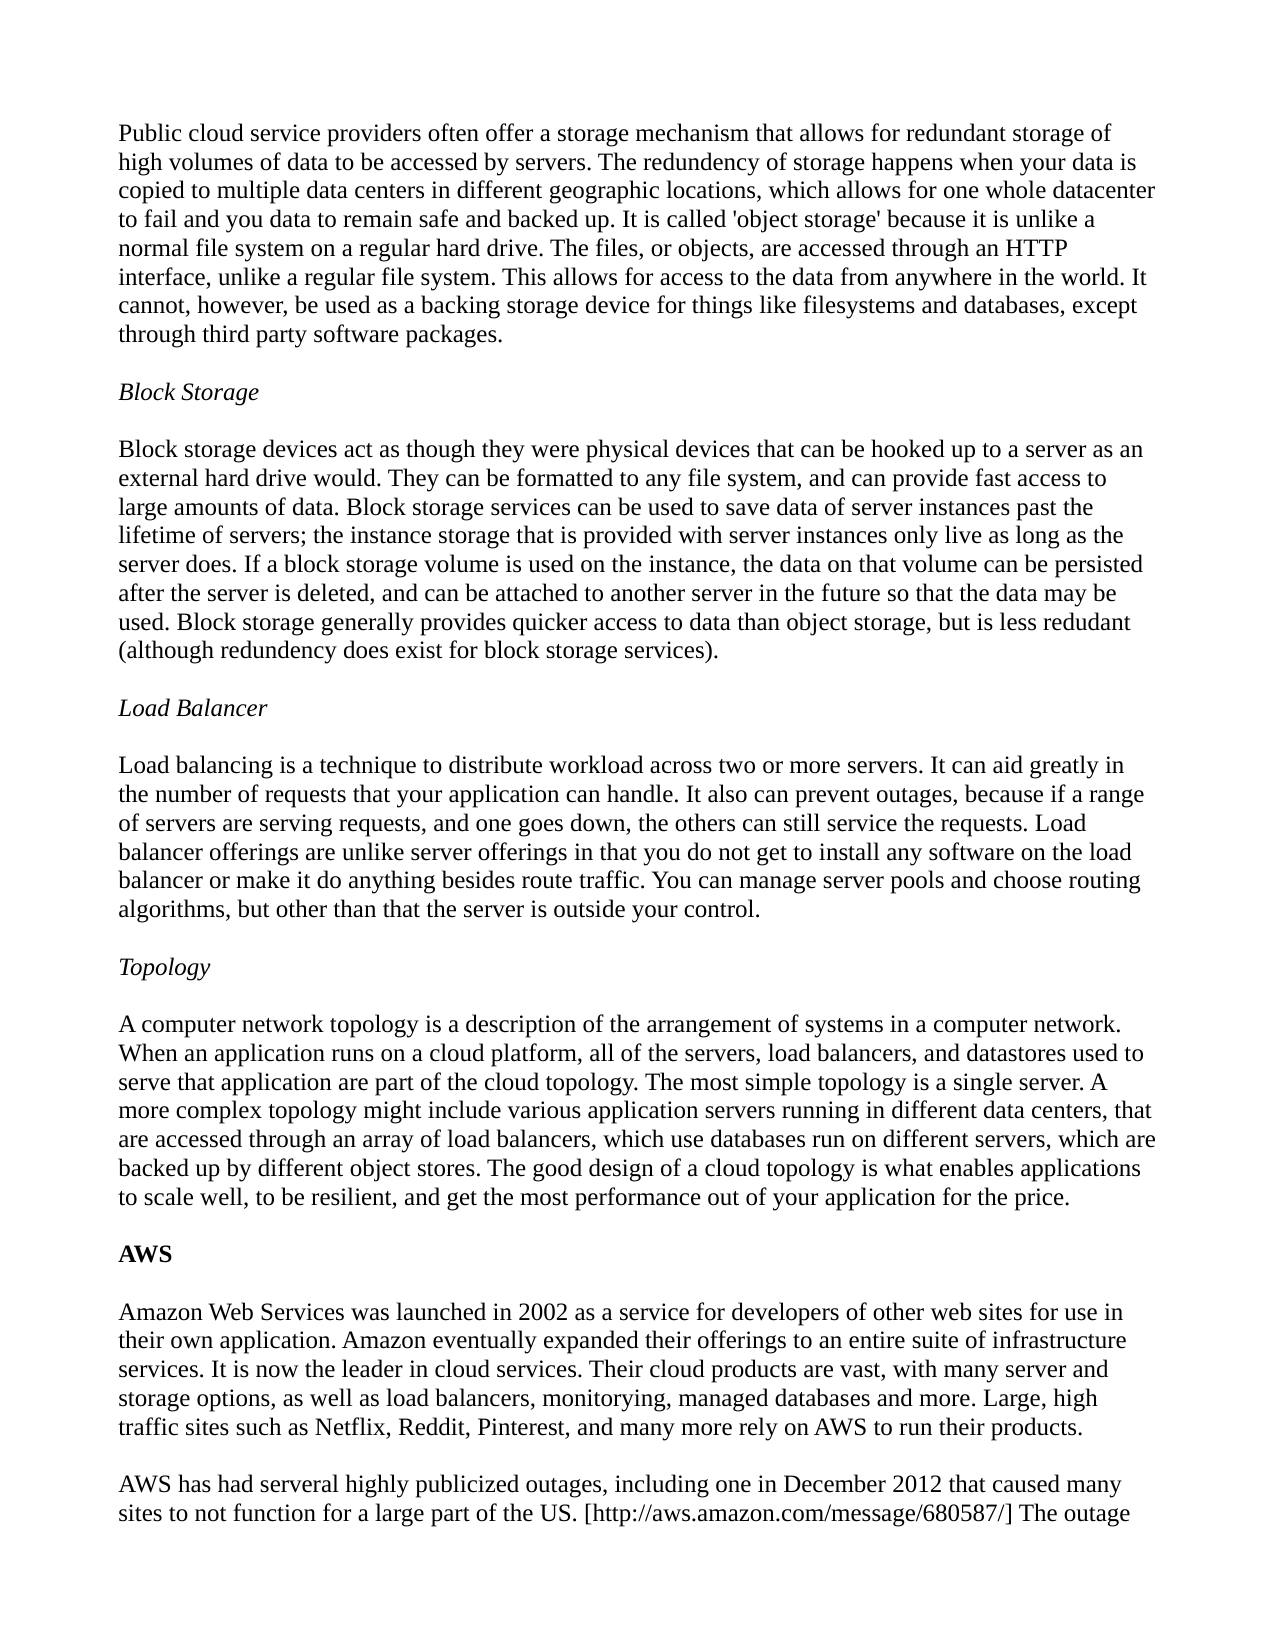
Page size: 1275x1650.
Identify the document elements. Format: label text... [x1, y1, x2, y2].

text Load balancing is a technique to distribute workload across two or more servers. It can aid greatly in the number of requests that your application can handle. It also can prevent outages, because if a range of servers are serving requests, and one goes down, the others can still service the requests. Load balancer offerings are unlike server offerings in that you do not get to install any software on the load balancer or make it do anything besides route traffic. You can manage server pools and choose routing algorithms, but other than that the server is outside your control. [118, 751, 1157, 923]
text Load Balancer [118, 693, 1157, 722]
text A computer network topology is a description of the arrangement of systems in a computer network. When an application runs on a cloud platform, all of the servers, load balancers, and datastores used to serve that application are part of the cloud topology. The most simple topology is a single server. A more complex topology might include various application servers running in different data centers, that are accessed through an array of load balancers, which use databases run on different servers, which are backed up by different object stores. The good design of a cloud topology is what enables applications to scale well, to be resilient, and get the most performance out of your application for the price. [118, 1009, 1157, 1211]
text AWS [118, 1239, 1157, 1268]
text Public cloud service providers often offer a storage mechanism that allows for redundant storage of high volumes of data to be accessed by servers. The redundency of storage happens when your data is copied to multiple data centers in different geographic locations, which allows for one whole datacenter to fail and you data to remain safe and backed up. It is called 'object storage' because it is unlike a normal file system on a regular hard drive. The files, or objects, are accessed through an HTTP interface, unlike a regular file system. This allows for access to the data from anywhere in the world. It cannot, however, be used as a backing storage device for things like filesystems and databases, except through third party software packages. [118, 118, 1157, 348]
text Amazon Web Services was launched in 2002 as a service for developers of other web sites for use in their own application. Amazon eventually expanded their offerings to an entire suite of infrastructure services. It is now the leader in cloud services. Their cloud products are vast, with many server and storage options, as well as load balancers, monitorying, managed databases and more. Large, high traffic sites such as Netflix, Reddit, Pinterest, and many more rely on AWS to run their products. [118, 1297, 1157, 1441]
text AWS has had serveral highly publicized outages, including one in December 2012 that caused many sites to not function for a large part of the US. [http://aws.amazon.com/message/680587/] The outage [118, 1469, 1157, 1527]
text Block Storage [118, 377, 1157, 406]
text Topology [118, 952, 1157, 981]
text Block storage devices act as though they were physical devices that can be hooked up to a server as an external hard drive would. They can be formatted to any file system, and can provide fast access to large amounts of data. Block storage services can be used to save data of server instances past the lifetime of servers; the instance storage that is provided with server instances only live as long as the server does. If a block storage volume is used on the instance, the data on that volume can be persisted after the server is deleted, and can be attached to another server in the future so that the data may be used. Block storage generally provides quicker access to data than object storage, but is less redudant (although redundency does exist for block storage services). [118, 434, 1157, 664]
